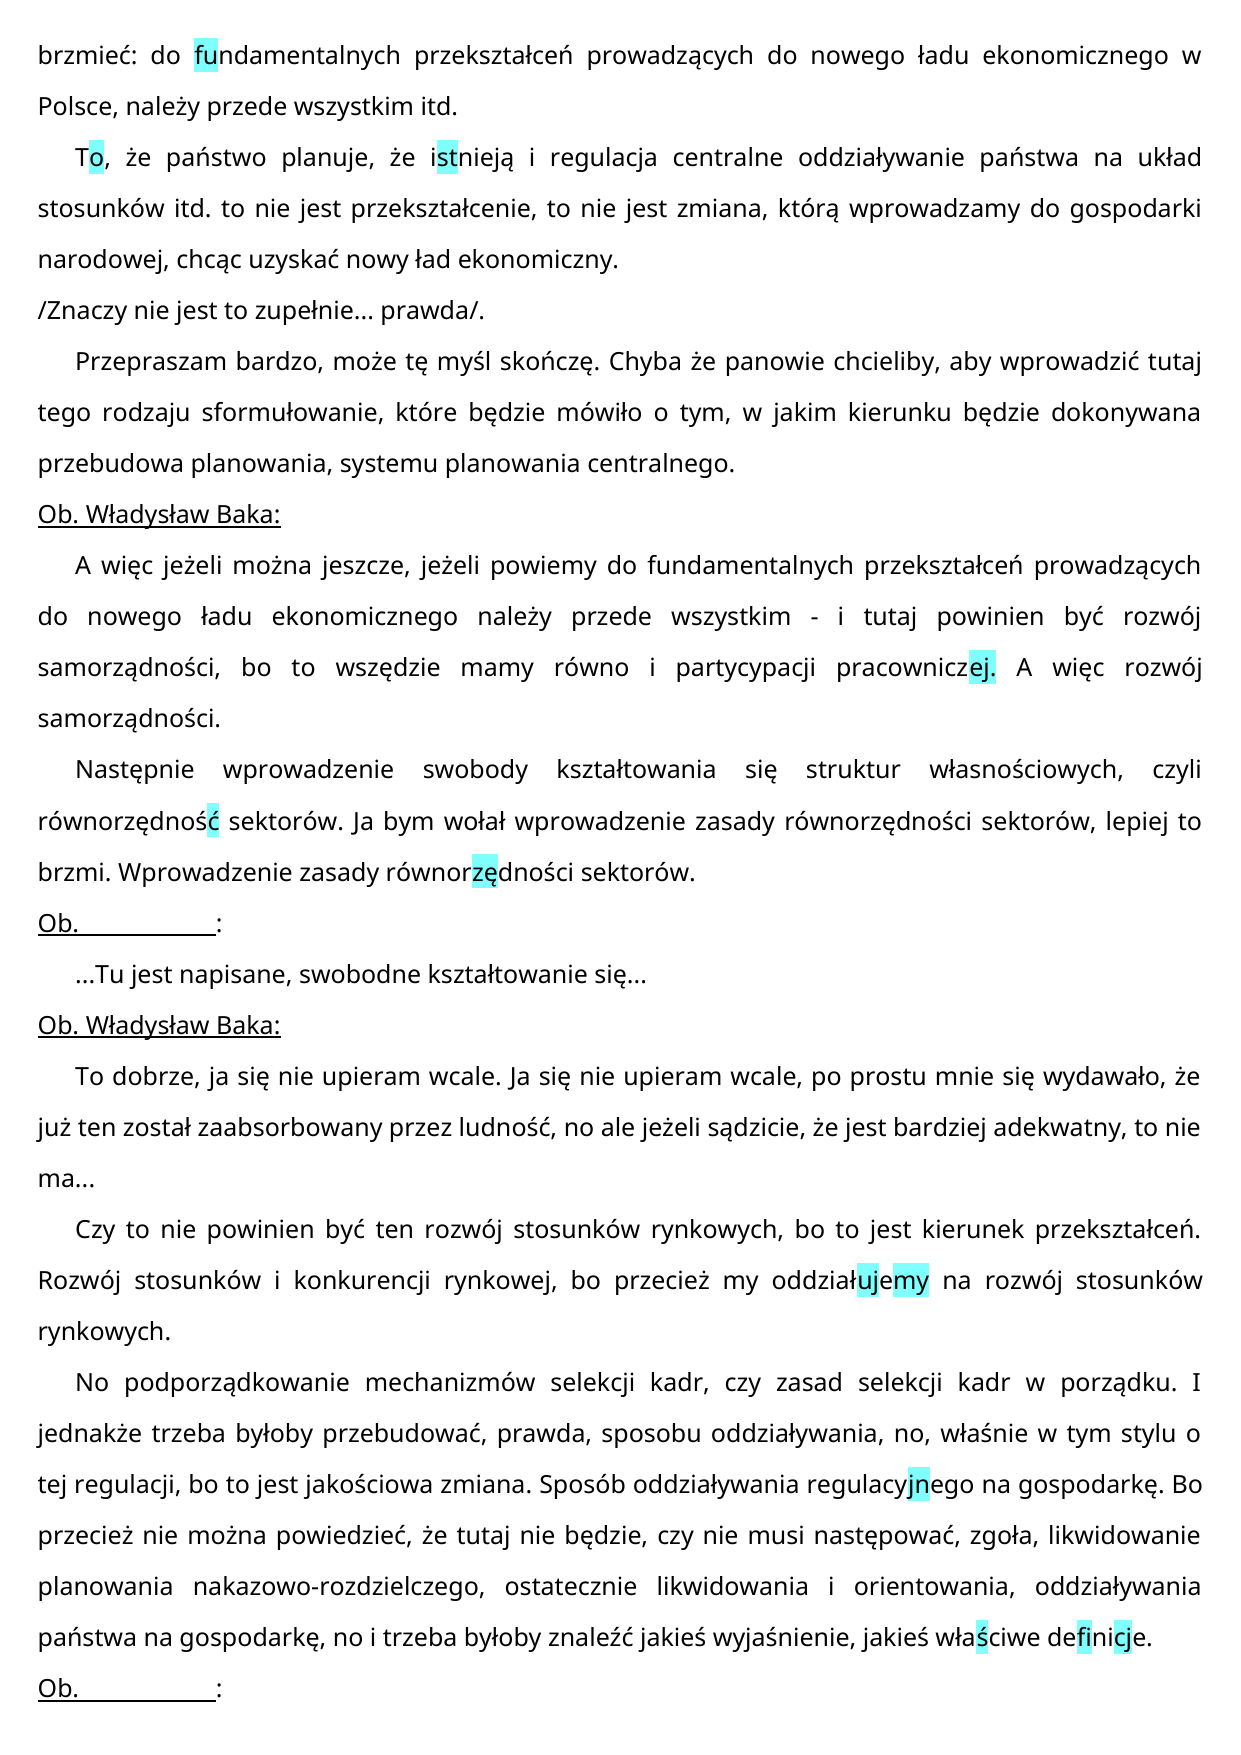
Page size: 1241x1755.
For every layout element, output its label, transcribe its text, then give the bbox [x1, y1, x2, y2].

text Następnie wprowadzenie swobody kształtowania się struktur własnościowych, czyli równorzędność sektorów. Ja bym wołał wprowadzenie zasady równorzędności sektorów, lepiej to brzmi. Wprowadzenie zasady równorzędności sektorów. [37, 752, 1203, 888]
text Ob. : [37, 1671, 1203, 1705]
text Ob. : [37, 905, 1203, 939]
text No podporządkowanie mechanizmów selekcji kadr, czy zasad selekcji kadr w porządku. I jednakże trzeba byłoby przebudować, prawda, sposobu oddziaływania, no, właśnie w tym stylu o tej regulacji, bo to jest jakościowa zmiana. Sposób oddziaływania regulacyjnego na gospodarkę. Bo przecież nie można powiedzieć, że tutaj nie będzie, czy nie musi następować, zgoła, likwidowanie planowania nakazowo-rozdzielczego, ostatecznie likwidowania i orientowania, oddziaływania państwa na gospodarkę, no i trzeba byłoby znaleźć jakieś wyjaśnienie, jakieś właściwe definicje. [37, 1364, 1203, 1654]
text Ob. Władysław Baka: [37, 1007, 1203, 1041]
text Czy to nie powinien być ten rozwój stosunków rynkowych, bo to jest kierunek przekształceń. Rozwój stosunków i konkurencji rynkowej, bo przecież my oddziałujemy na rozwój stosunków rynkowych. [37, 1211, 1203, 1348]
text A więc jeżeli można jeszcze, jeżeli powiemy do fundamentalnych przekształceń prowadzących do nowego ładu ekonomicznego należy przede wszystkim - i tutaj powinien być rozwój samorządności, bo to wszędzie mamy równo i partycypacji pracowniczej. A więc rozwój samorządności. [37, 548, 1203, 735]
text Ob. Władysław Baka: [37, 497, 1203, 531]
text Przepraszam bardzo, może tę myśl skończę. Chyba że panowie chcieliby, aby wprowadzić tutaj tego rodzaju sformułowanie, które będzie mówiło o tym, w jakim kierunku będzie dokonywana przebudowa planowania, systemu planowania centralnego. [37, 344, 1203, 480]
text To, że państwo planuje, że istnieją i regulacja centralne oddziaływanie państwa na układ stosunków itd. to nie jest przekształcenie, to nie jest zmiana, którą wprowadzamy do gospodarki narodowej, chcąc uzyskać nowy ład ekonomiczny. [37, 139, 1203, 276]
text brzmieć: do fundamentalnych przekształceń prowadzących do nowego ładu ekonomicznego w Polsce, należy przede wszystkim itd. [37, 37, 1203, 123]
text ...Tu jest napisane, swobodne kształtowanie się... [37, 956, 1203, 990]
text To dobrze, ja się nie upieram wcale. Ja się nie upieram wcale, po prostu mnie się wydawało, że już ten został zaabsorbowany przez ludność, no ale jeżeli sądzicie, że jest bardziej adekwatny, to nie ma... [37, 1058, 1203, 1194]
text /Znaczy nie jest to zupełnie... prawda/. [37, 293, 1203, 327]
